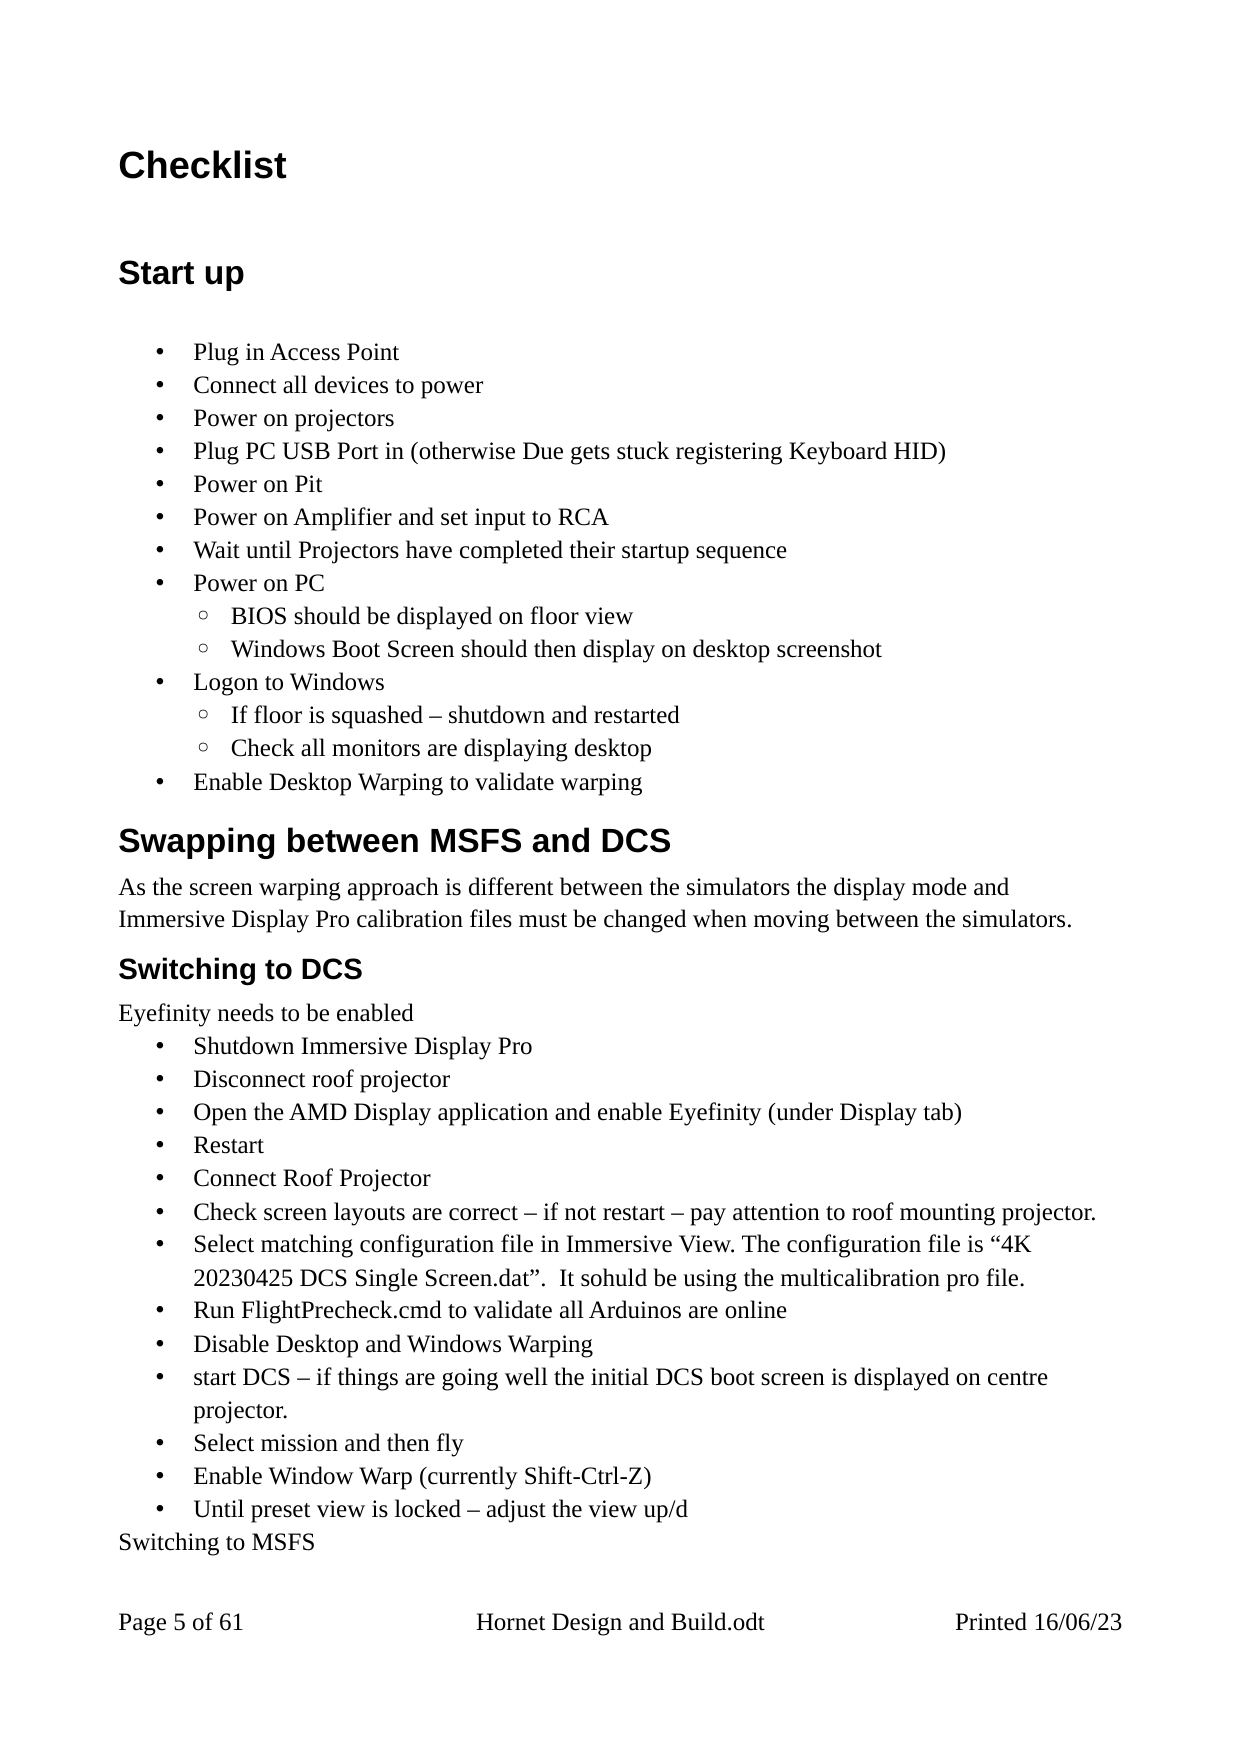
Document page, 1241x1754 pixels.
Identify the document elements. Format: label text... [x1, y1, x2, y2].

list Restart [156, 1131, 1122, 1159]
list Power on projectors [156, 403, 1122, 432]
list Power on Pit [156, 469, 1122, 498]
list Windows Boot Screen should then display on desktop screenshot [193, 634, 1122, 663]
list Plug in Access Point [156, 337, 1122, 366]
list Check screen layouts are correct – if not restart – pay attention to roof mounting projector. [156, 1197, 1122, 1225]
list Disable Desktop and Windows Warping [156, 1329, 1122, 1357]
text Switching to MSFS [118, 1527, 1122, 1556]
list Enable Window Warp (currently Shift-Ctrl-Z) [156, 1461, 1122, 1489]
text As the screen warping approach is different between the simulators the display mode and Immersive Display Pro calibration files must be changed when moving between the simulators. [118, 872, 1122, 933]
list Open the AMD Display application and enable Eyefinity (under Display tab) [156, 1097, 1122, 1126]
list Power on Amplifier and set input to RCA [156, 502, 1122, 531]
list Connect Roof Projector [156, 1163, 1122, 1192]
list Connect all devices to power [156, 370, 1122, 399]
list Plug PC USB Port in (otherwise Due gets stuck registering Keyboard HID) [156, 436, 1122, 465]
list BIOS should be displayed on floor view [193, 601, 1122, 630]
list Enable Desktop Warping to validate warping [156, 767, 1122, 795]
list Select matching configuration file in Immersive View. The configuration file is “4K 20230425 DCS Single Screen.dat”. It sohuld be using the multicalibration pro file. [156, 1229, 1122, 1291]
subtitle Start up [118, 253, 1122, 292]
list Check all monitors are displaying desktop [193, 733, 1122, 762]
list Until preset view is locked – adjust the view up/d [156, 1494, 1122, 1522]
list Select mission and then fly [156, 1428, 1122, 1456]
text Eyefinity needs to be enabled [118, 998, 1122, 1027]
list Shutdown Immersive Display Pro [156, 1031, 1122, 1060]
list Disconnect roof projector [156, 1064, 1122, 1093]
subtitle Switching to DCS [118, 952, 1122, 986]
list start DCS – if things are going well the initial DCS boot screen is displayed on centre projector. [156, 1362, 1122, 1423]
list Wait until Projectors have completed their startup sequence [156, 535, 1122, 564]
list Power on PC [156, 568, 1122, 597]
list Logon to Windows [156, 667, 1122, 696]
list If floor is squashed – shutdown and restarted [193, 701, 1122, 729]
list Run FlightPrecheck.cmd to validate all Arduinos are online [156, 1296, 1122, 1324]
subtitle Checklist [118, 143, 1122, 187]
subtitle Swapping between MSFS and DCS [118, 820, 1122, 859]
